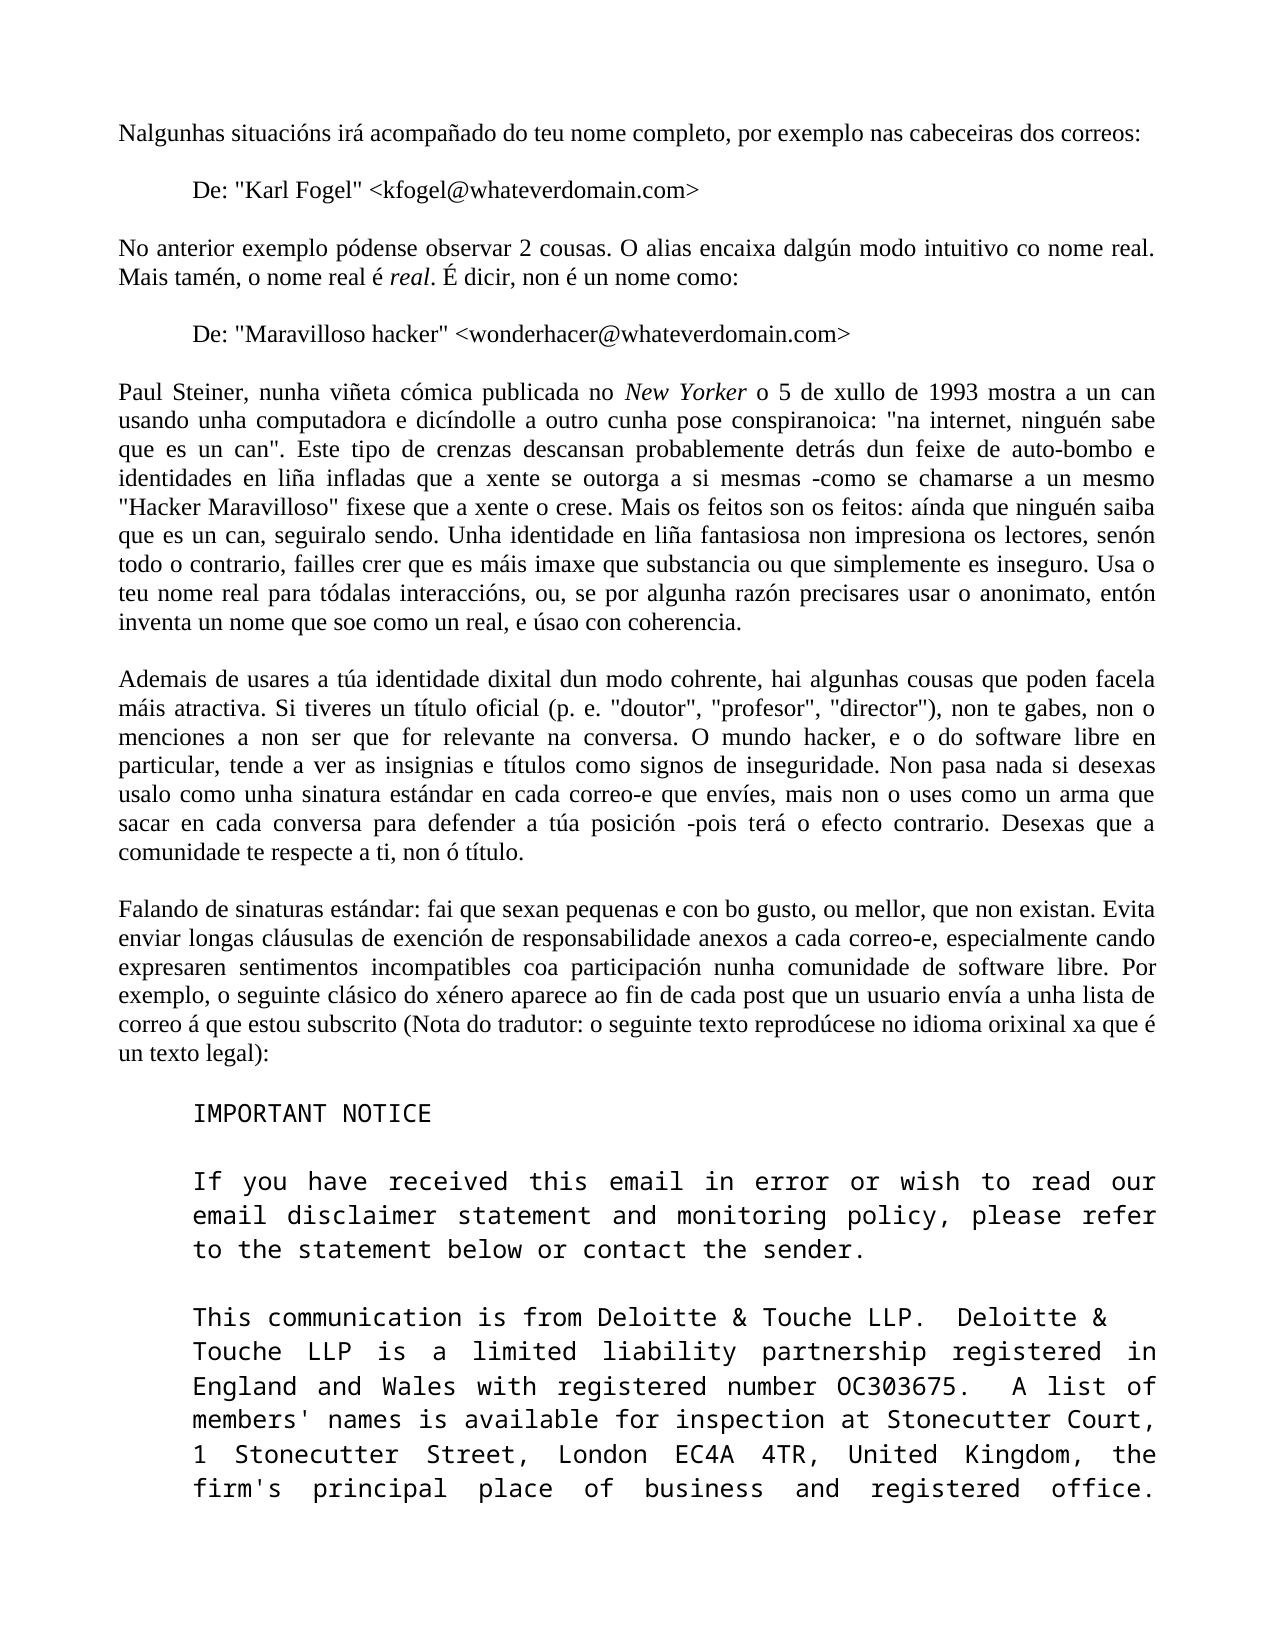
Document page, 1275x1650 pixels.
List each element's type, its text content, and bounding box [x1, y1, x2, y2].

text Touche LLP is a limited liability partnership registered in England and Wales with registered number OC303675. A list of members' names is available for inspection at Stonecutter Court, 1 Stonecutter Street, London EC4A 4TR, United Kingdom, the firm's principal place of business and registered office. [192, 1334, 1157, 1504]
text If you have received this email in error or wish to read our email disclaimer statement and monitoring policy, please refer to the statement below or contact the sender. [192, 1164, 1157, 1266]
text No anterior exemplo pódense observar 2 cousas. O alias encaixa dalgún modo intuitivo co nome real. Mais tamén, o nome real é real. É dicir, non é un nome como: [118, 233, 1157, 291]
text De: "Karl Fogel" <kfogel@whateverdomain.com> [192, 176, 1157, 204]
text Falando de sinaturas estándar: fai que sexan pequenas e con bo gusto, ou mellor, que non existan. Evita enviar longas cláusulas de exención de responsabilidade anexos a cada correo-e, especialmente cando expresaren sentimentos incompatibles coa participación nunha comunidade de software libre. Por exemplo, o seguinte clásico do xénero aparece ao fin de cada post que un usuario envía a unha lista de correo á que estou subscrito (Nota do tradutor: o seguinte texto reprodúcese no idioma orixinal xa que é un texto legal): [118, 894, 1157, 1067]
text Paul Steiner, nunha viñeta cómica publicada no New Yorker o 5 de xullo de 1993 mostra a un can usando unha computadora e dicíndolle a outro cunha pose conspiranoica: "na internet, ninguén sabe que es un can". Este tipo de crenzas descansan probablemente detrás dun feixe de auto-bombo e identidades en liña infladas que a xente se outorga a si mesmas -como se chamarse a un mesmo "Hacker Maravilloso" fixese que a xente o crese. Mais os feitos son os feitos: aínda que ninguén saiba que es un can, seguiralo sendo. Unha identidade en liña fantasiosa non impresiona os lectores, senón todo o contrario, failles crer que es máis imaxe que substancia ou que simplemente es inseguro. Usa o teu nome real para tódalas interaccións, ou, se por algunha razón precisares usar o anonimato, entón inventa un nome que soe como un real, e úsao con coherencia. [118, 377, 1157, 636]
text Ademais de usares a túa identidade dixital dun modo cohrente, hai algunhas cousas que poden facela máis atractiva. Si tiveres un título oficial (p. e. "doutor", "profesor", "director"), non te gabes, non o menciones a non ser que for relevante na conversa. O mundo hacker, e o do software libre en particular, tende a ver as insignias e títulos como signos de inseguridade. Non pasa nada si desexas usalo como unha sinatura estándar en cada correo-e que envíes, mais non o uses como un arma que sacar en cada conversa para defender a túa posición -pois terá o efecto contrario. Desexas que a comunidade te respecte a ti, non ó título. [118, 664, 1157, 866]
text Nalgunhas situacións irá acompañado do teu nome completo, por exemplo nas cabeceiras dos correos: [118, 118, 1157, 147]
text IMPORTANT NOTICE [192, 1096, 1157, 1130]
text De: "Maravilloso hacker" <wonderhacer@whateverdomain.com> [192, 319, 1157, 348]
text This communication is from Deloitte & Touche LLP. Deloitte & [192, 1300, 1157, 1334]
